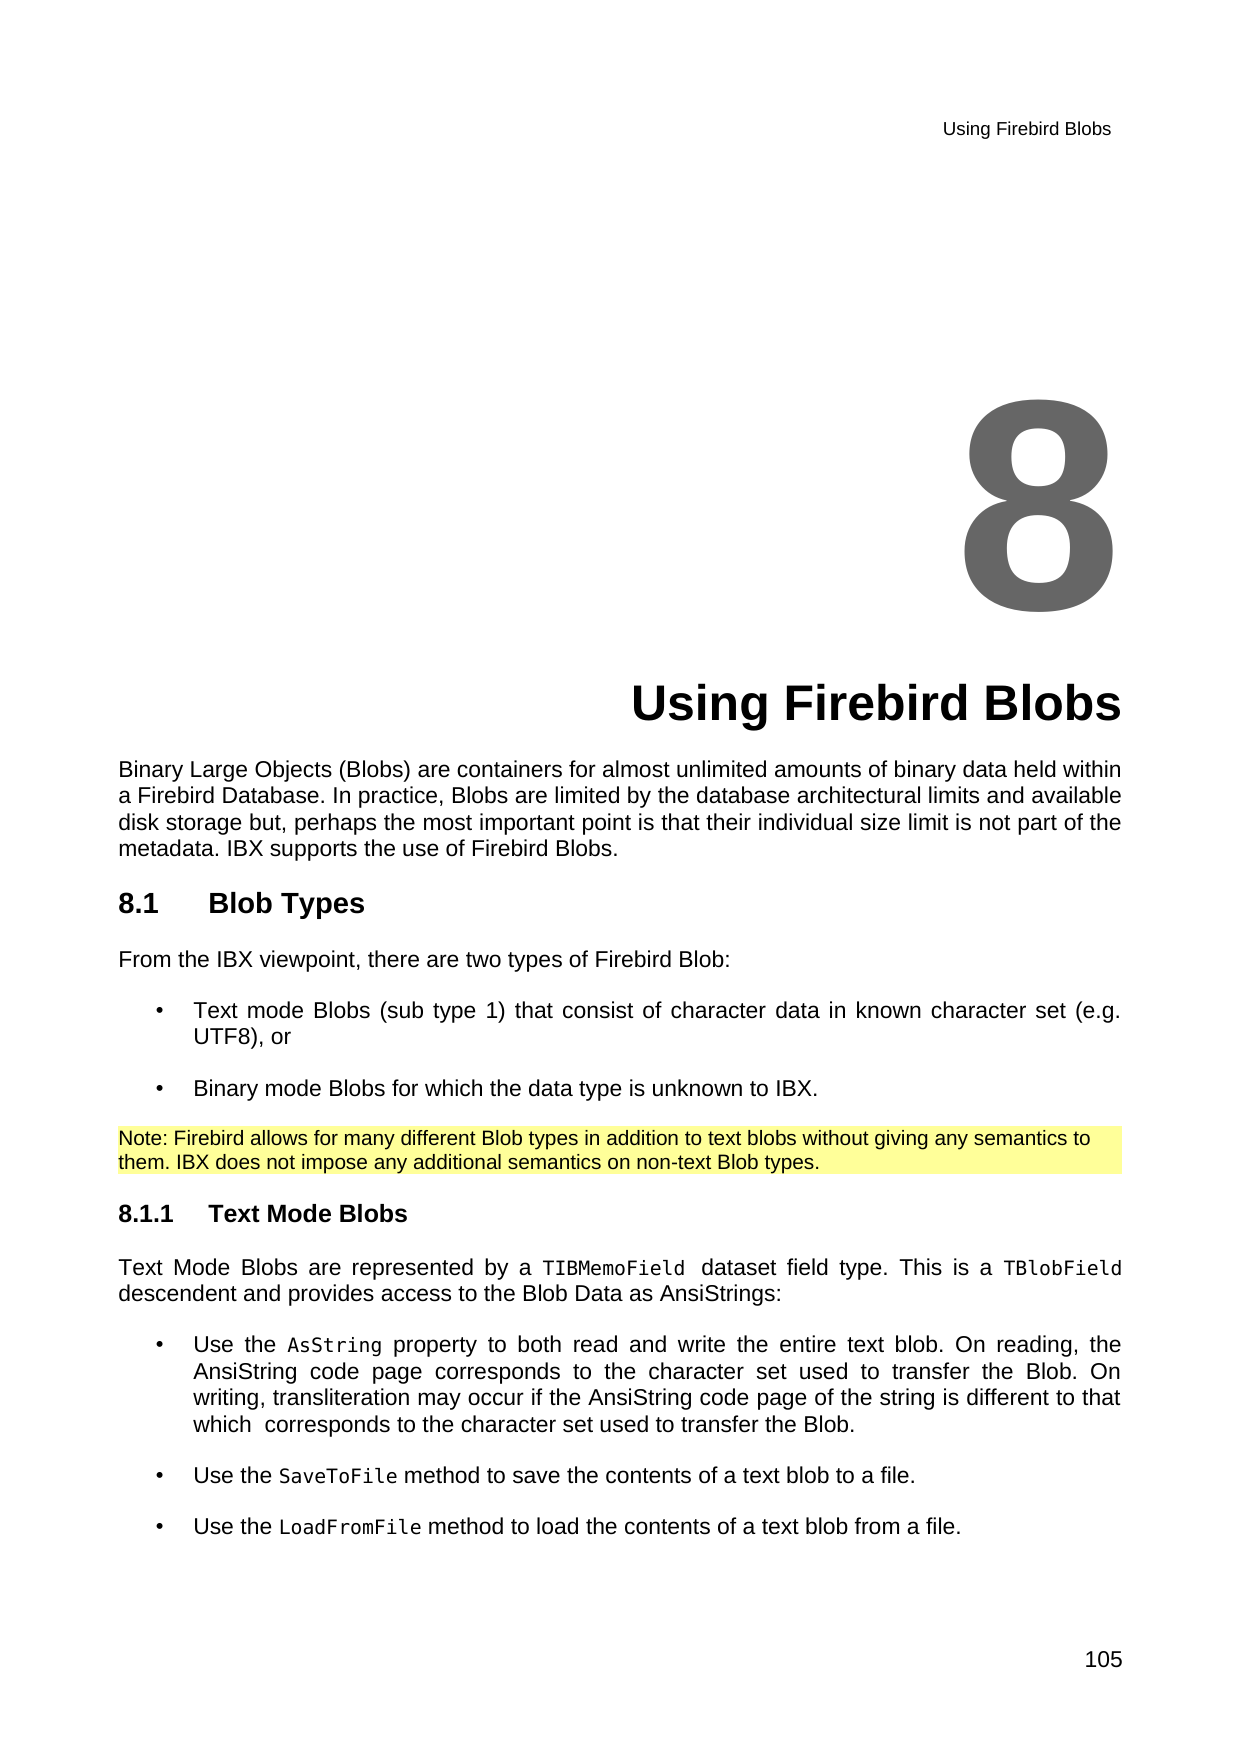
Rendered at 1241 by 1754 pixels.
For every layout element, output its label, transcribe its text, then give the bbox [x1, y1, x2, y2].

subtitle Text Mode Blobs [118, 1199, 1122, 1228]
text From the IBX viewpoint, there are two types of Firebird Blob: [118, 946, 1122, 972]
text Note: Firebird allows for many different Blob types in addition to text blobs without giving any semantics to them. IBX does not impose any additional semantics on non-text Blob types. [118, 1126, 1122, 1174]
list Use the SaveToFile method to save the contents of a text blob to a file. [156, 1462, 1122, 1488]
list Use the AsString property to both read and write the entire text blob. On reading, the AnsiString code page corresponds to the character set used to transfer the Blob. On writing, transliteration may occur if the AnsiString code page of the string is different to that which corresponds to the character set used to transfer the Blob. [156, 1331, 1122, 1437]
subtitle Using Firebird Blobs [81, 328, 1122, 731]
text Binary Large Objects (Blobs) are containers for almost unlimited amounts of binary data held within a Firebird Database. In practice, Blobs are limited by the database architectural limits and available disk storage but, perhaps the most important point is that their individual size limit is not part of the metadata. IBX supports the use of Firebird Blobs. [118, 756, 1122, 862]
list Text mode Blobs (sub type 1) that consist of character data in known character set (e.g. UTF8), or [156, 997, 1122, 1050]
text Text Mode Blobs are represented by a TIBMemoField dataset field type. This is a TBlobField descendent and provides access to the Blob Data as AnsiStrings: [118, 1254, 1122, 1306]
list Binary mode Blobs for which the data type is unknown to IBX. [156, 1075, 1122, 1101]
list Use the LoadFromFile method to load the contents of a text blob from a file. [156, 1513, 1122, 1539]
subtitle Blob Types [118, 887, 1122, 920]
